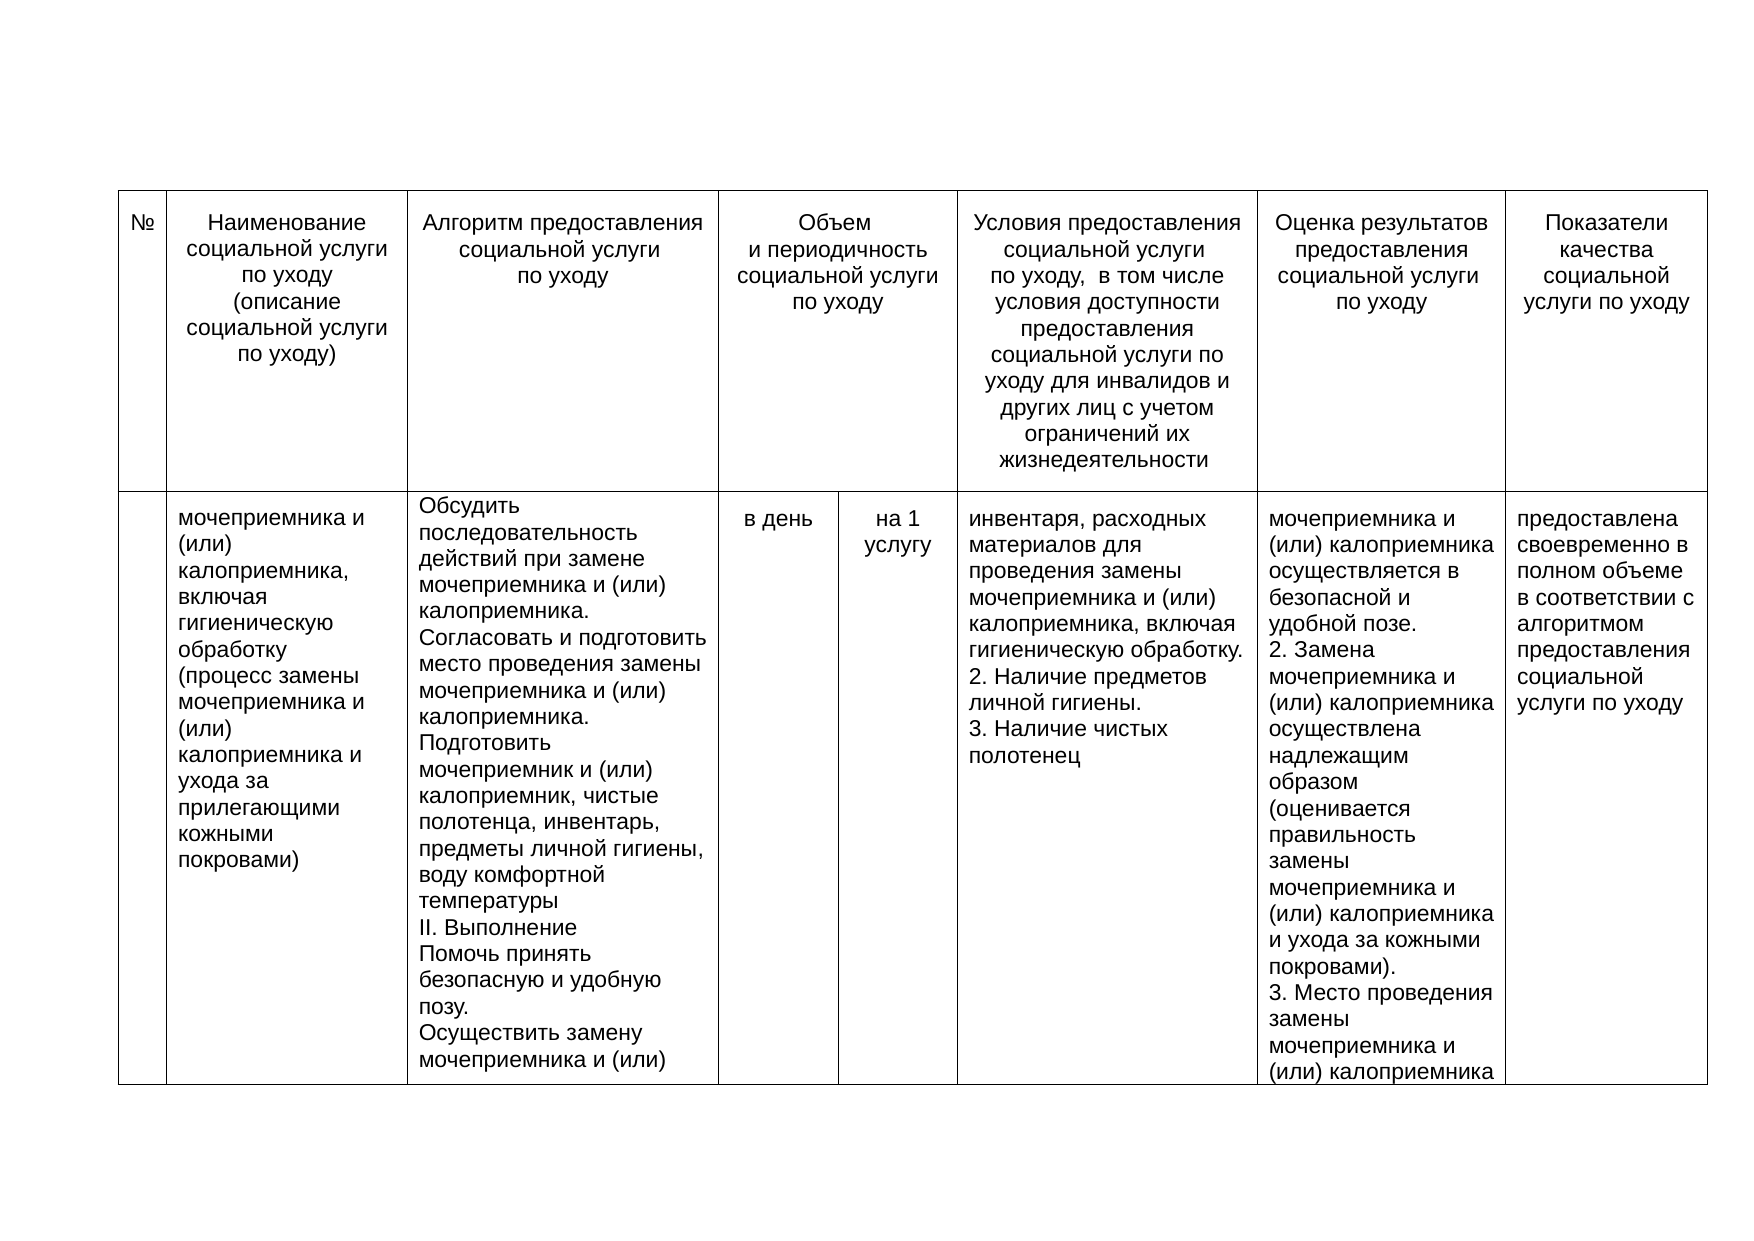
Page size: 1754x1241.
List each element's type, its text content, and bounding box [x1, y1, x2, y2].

table_cell Обсудить последовательность действий при замене мочеприемника и (или) калоприемника. Согласовать и подготовить место проведения замены мочеприемника и (или) калоприемника. Подготовить мочеприемник и (или) калоприемник, чистые полотенца, инвентарь, предметы личной гигиены, воду комфортной температуры II. Выполнение Помочь принять безопасную и удобную позу. Осуществить замену мочеприемника и (или) [408, 492, 718, 1084]
table_header Показатели качества социальной услуги по уходу [1506, 191, 1707, 491]
table_cell предоставлена своевременно в полном объеме в соответствии с алгоритмом предоставления социальной услуги по уходу [1506, 492, 1707, 1084]
table_cell [119, 492, 166, 1084]
table_header Алгоритм предоставления социальной услуги по уходу [408, 191, 718, 491]
table_cell инвентаря, расходных материалов для проведения замены мочеприемника и (или) калоприемника, включая гигиеническую обработку. 2. Наличие предметов личной гигиены. 3. Наличие чистых полотенец [958, 492, 1257, 1084]
table_cell мочеприемника и (или) калоприемника осуществляется в безопасной и удобной позе. 2. Замена мочеприемника и (или) калоприемника осуществлена надлежащим образом (оценивается правильность замены мочеприемника и (или) калоприемника и ухода за кожными покровами). 3. Место проведения замены мочеприемника и (или) калоприемника [1258, 492, 1505, 1084]
table_cell мочеприемника и (или) калоприемника, включая гигиеническую обработку (процесс замены мочеприемника и (или) калоприемника и ухода за прилегающими кожными покровами) [167, 492, 407, 1084]
table_header Наименование социальной услуги по уходу (описание социальной услуги по уходу) [167, 191, 407, 491]
table_header № [119, 191, 166, 491]
table_header Условия предоставления социальной услуги по уходу, в том числе условия доступности предоставления социальной услуги по уходу для инвалидов и других лиц с учетом ограничений их жизнедеятельности [958, 191, 1257, 491]
table_header Оценка результатов предоставления социальной услуги по уходу [1258, 191, 1505, 491]
table_cell на 1 услугу [839, 492, 957, 1084]
table_header Объем и периодичность социальной услуги по уходу [719, 191, 957, 491]
table_cell в день [719, 492, 838, 1084]
